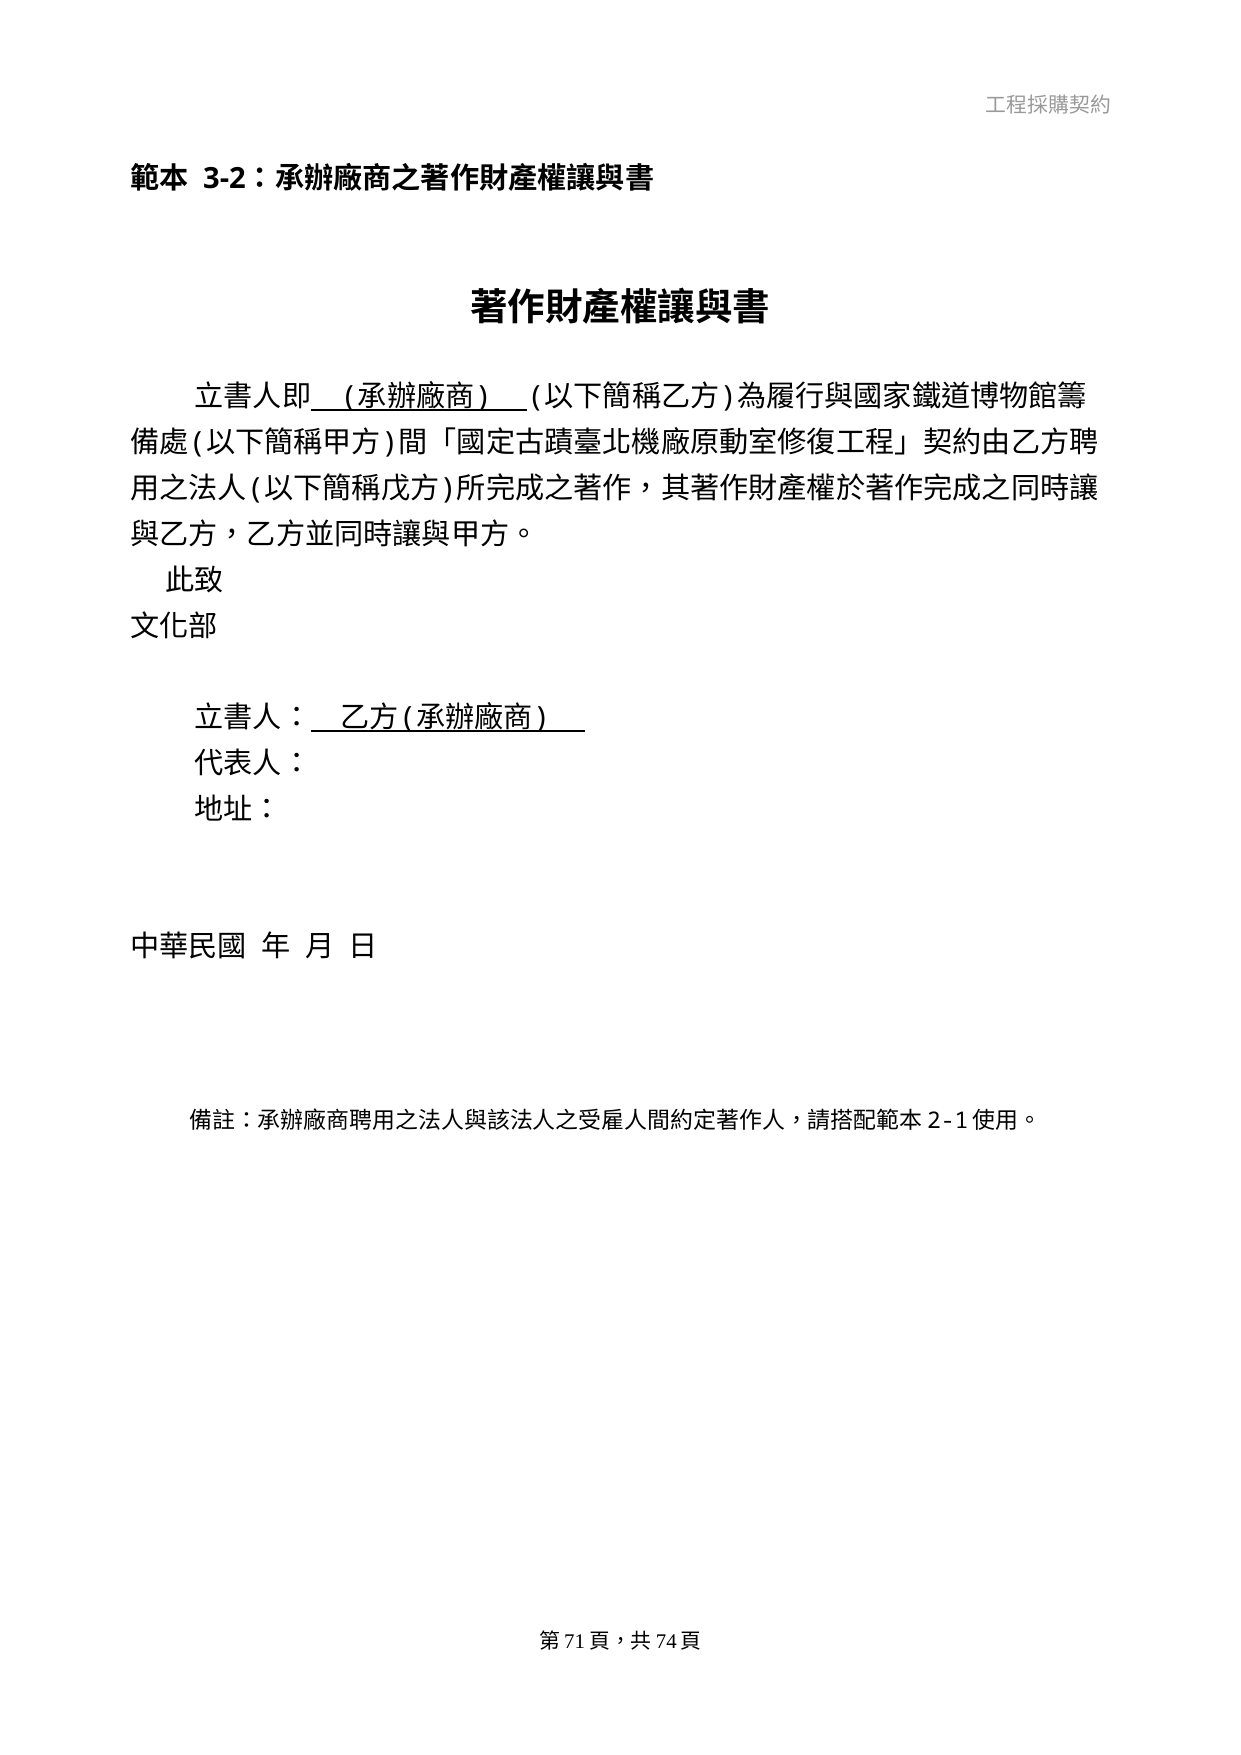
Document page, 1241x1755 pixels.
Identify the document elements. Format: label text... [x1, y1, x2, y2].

text 中華民國 年 月 日 [130, 920, 1110, 966]
subtitle 範本 3-2：承辦廠商之著作財產權讓與書 [130, 155, 1110, 197]
text 文化部 [130, 599, 1110, 645]
text 此致 [130, 553, 1110, 599]
text 立書人： 乙方(承辦廠商) [130, 691, 1110, 737]
text 代表人： [130, 737, 1110, 783]
text 著作財產權讓與書 [130, 287, 1110, 328]
text 地址： [130, 783, 1110, 828]
text 備註：承辦廠商聘用之法人與該法人之受雇人間約定著作人，請搭配範本2-1使用。 [189, 1103, 1110, 1135]
text 立書人即 (承辦廠商) (以下簡稱乙方)為履行與國家鐵道博物館籌備處(以下簡稱甲方)間「國定古蹟臺北機廠原動室修復工程」契約由乙方聘用之法人(以下簡稱戊方)所完成之著作，其著作財產權於著作完成之同時讓與乙方，乙方並同時讓與甲方。 [130, 370, 1110, 553]
